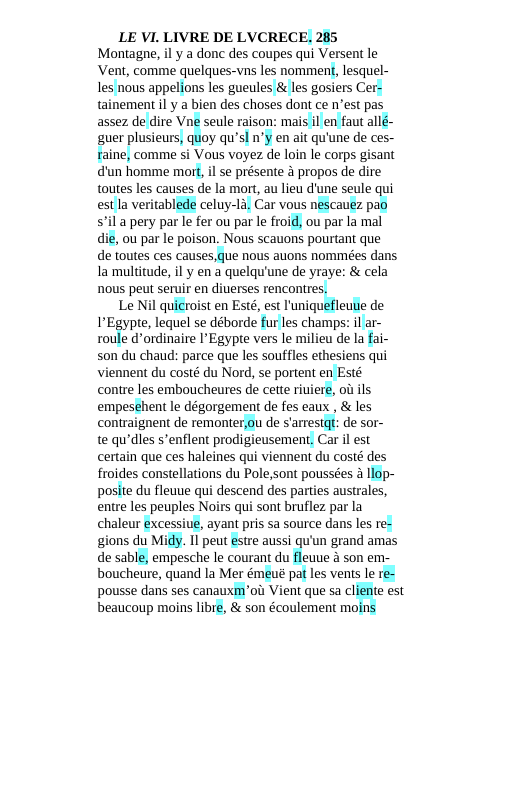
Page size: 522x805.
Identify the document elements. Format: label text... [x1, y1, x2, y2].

text LE VI. LIVRE DE LVCRECE. 285 Montagne, il y a donc des coupes qui Versent le Vent, comme quelques-vns les nomment, lesquel- les nous appelions les gueules & les gosiers Cer- tainement il y a bien des choses dont ce n’est pas assez de dire Vne seule raison: mais il en faut allé- guer plusieurs, quoy qu’sl n’y en ait qu'une de ces- raine, comme si Vous voyez de loin le corps gisant d'un homme mort, il se présente à propos de dire toutes les causes de la mort, au lieu d'une seule qui est la veritablede celuy-là. Car vous nescauez pao s’il a pery par le fer ou par le froid, ou par la mal die, ou par le poison. Nous scauons pourtant que de toutes ces causes,que nous auons nommées dans la multitude, il y en a quelqu'une de yraye: & cela nous peut seruir en diuerses rencontres. [97, 28, 465, 297]
text Le Nil quicroist en Esté, est l'uniquefleuue de l’Egypte, lequel se déborde fur les champs: il ar- roule d’ordinaire l’Egypte vers le milieu de la fai- son du chaud: parce que les souffles ethesiens qui viennent du costé du Nord, se portent en Esté contre les emboucheures de cette riuiere, où ils empesehent le dégorgement de fes eaux , & les contraignent de remonter,ou de s'arrestqt: de sor- te qu’dles s’enflent prodigieusement. Car il est certain que ces haleines qui viennent du costé des froides constellations du Pole,sont poussées à llop- posite du fleuue qui descend des parties australes, entre les peuples Noirs qui sont bruflez par la chaleur excessiue, ayant pris sa source dans les re- gions du Midy. Il peut estre aussi qu'un grand amas de sable, empesche le courant du fleuue à son em- boucheure, quand la Mer émeuë pat les vents le re- pousse dans ses canauxm’où Vient que sa cliente est beaucoup moins libre, & son écoulement moins [97, 297, 465, 615]
